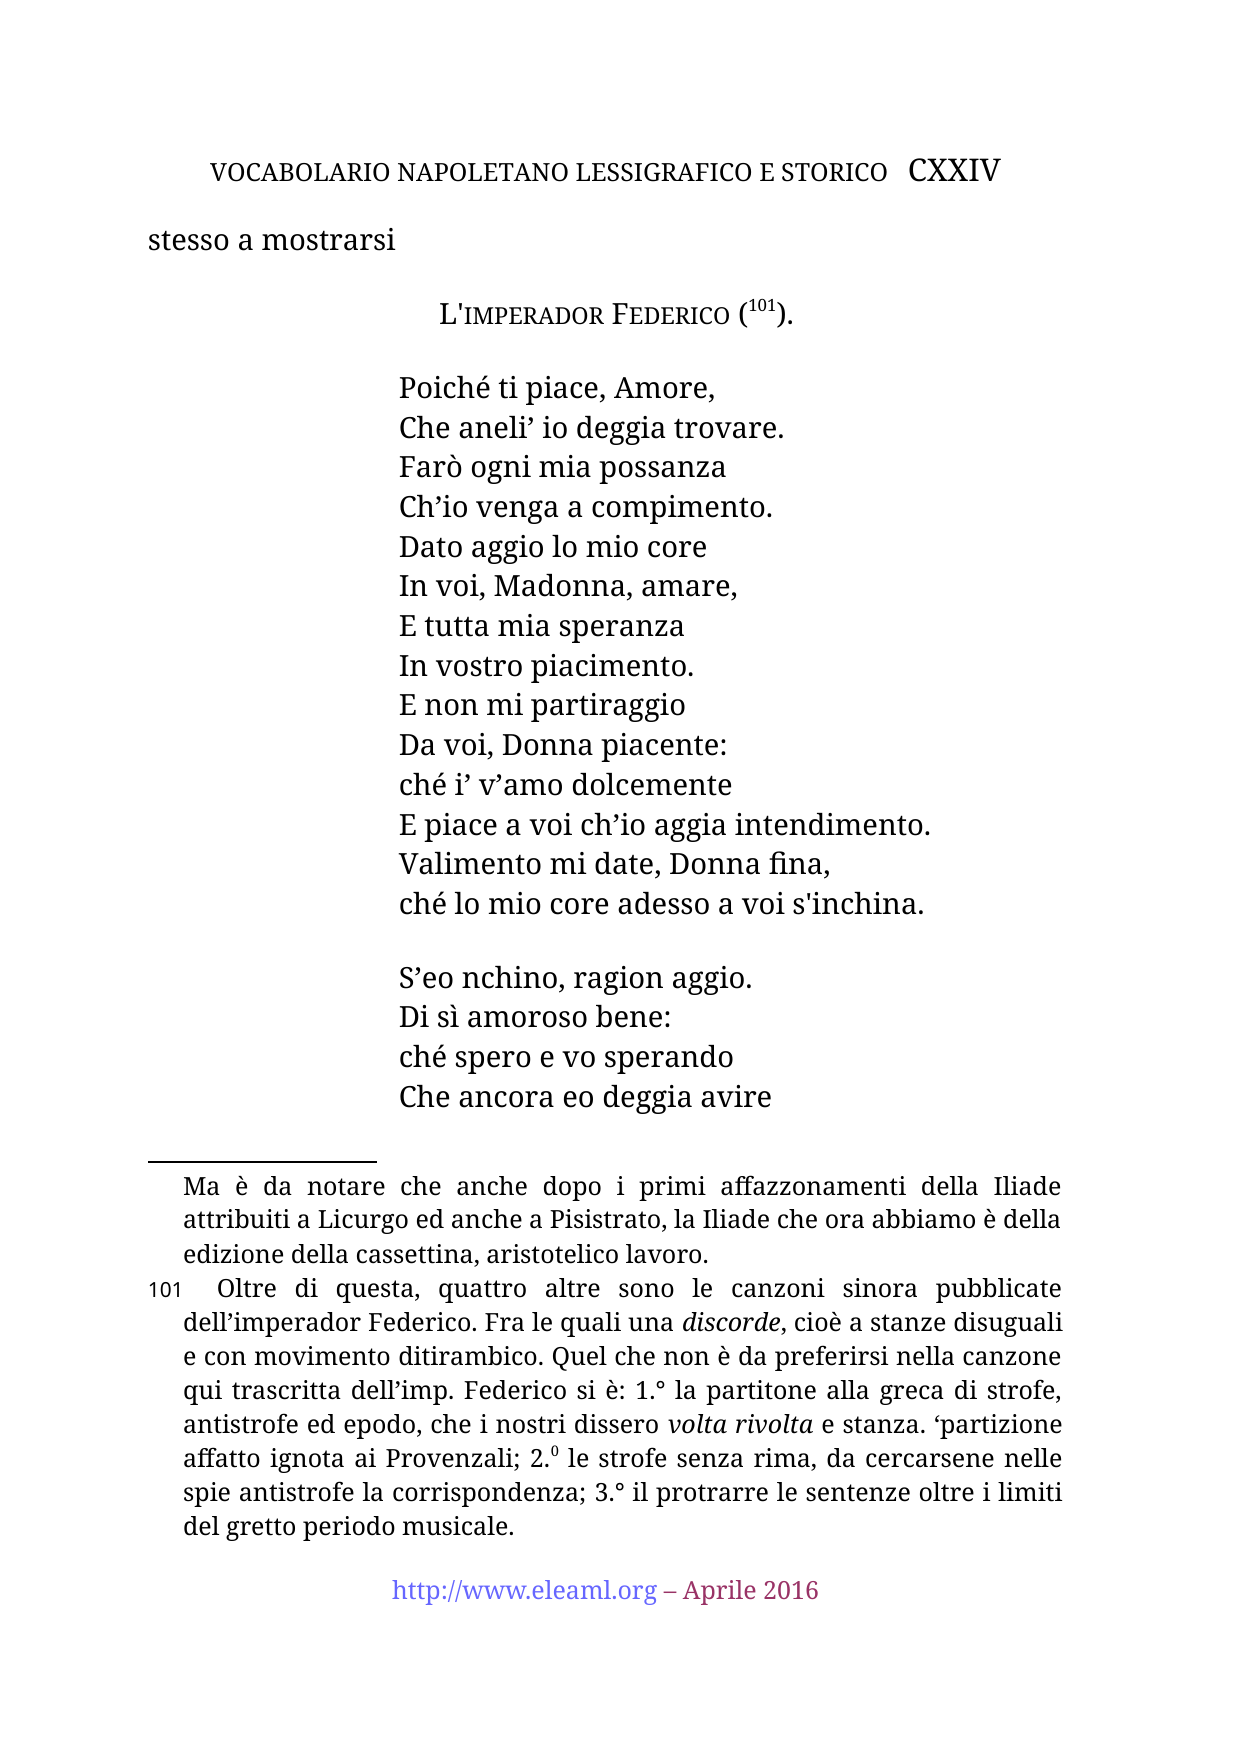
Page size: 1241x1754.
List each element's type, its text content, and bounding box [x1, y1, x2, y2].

text ché spero e vo sperando [369, 1036, 1063, 1076]
text Dato aggio lo mio core [369, 526, 1063, 566]
text Da voi, Donna piacente: [369, 724, 1063, 764]
text Ma è da notare che anche dopo i primi affazzonamenti della Iliade attribuiti a Licurgo ed anche a Pisistrato, la Iliade che ora abbiamo è della edizione della cassettina, aristotelico lavoro. [148, 1168, 1063, 1270]
text L'imperador Federico (). [148, 293, 1063, 333]
text E tutta mia speranza [369, 605, 1063, 645]
text E piace a voi ch’io aggia intendimento. [369, 804, 1063, 843]
text Oltre di questa, quattro altre sono le canzoni sinora pubblicate dell’imperador Federico. Fra le quali una discorde, cioè a stanze disuguali e con movimento ditirambico. Quel che non è da preferirsi nella canzone qui trascritta dell’imp. Federico si è: 1.° la partitone alla greca di strofe, antistrofe ed epodo, che i nostri dissero volta rivolta e stanza. ‘partizione affatto ignota ai Provenzali; 2.0 le strofe senza rima, da cercarsene nelle spie antistrofe la corrispondenza; 3.° il protrarre le sentenze oltre i limiti del gretto periodo musicale. [148, 1270, 1063, 1543]
text Valimento mi date, Donna fina, [369, 843, 1063, 883]
text Di sì amoroso bene: [369, 997, 1063, 1036]
text ché lo mio core adesso a voi s'inchina. [369, 883, 1063, 923]
text Che aneli’ io deggia trovare. [369, 407, 1063, 447]
text E non mi partiraggio [369, 685, 1063, 724]
text S’eo nchino, ragion aggio. [369, 957, 1063, 997]
text Poiché ti piace, Amore, [369, 367, 1063, 407]
text Ch’io venga a compimento. [369, 486, 1063, 526]
text In vostro piacimento. [369, 645, 1063, 685]
text Farò ogni mia possanza [369, 447, 1063, 486]
text In voi, Madonna, amare, [369, 566, 1063, 605]
text Che ancora eo deggia avire [369, 1076, 1063, 1116]
text stesso a mostrarsi [148, 220, 1063, 259]
text ché i’ v’amo dolcemente [369, 764, 1063, 804]
